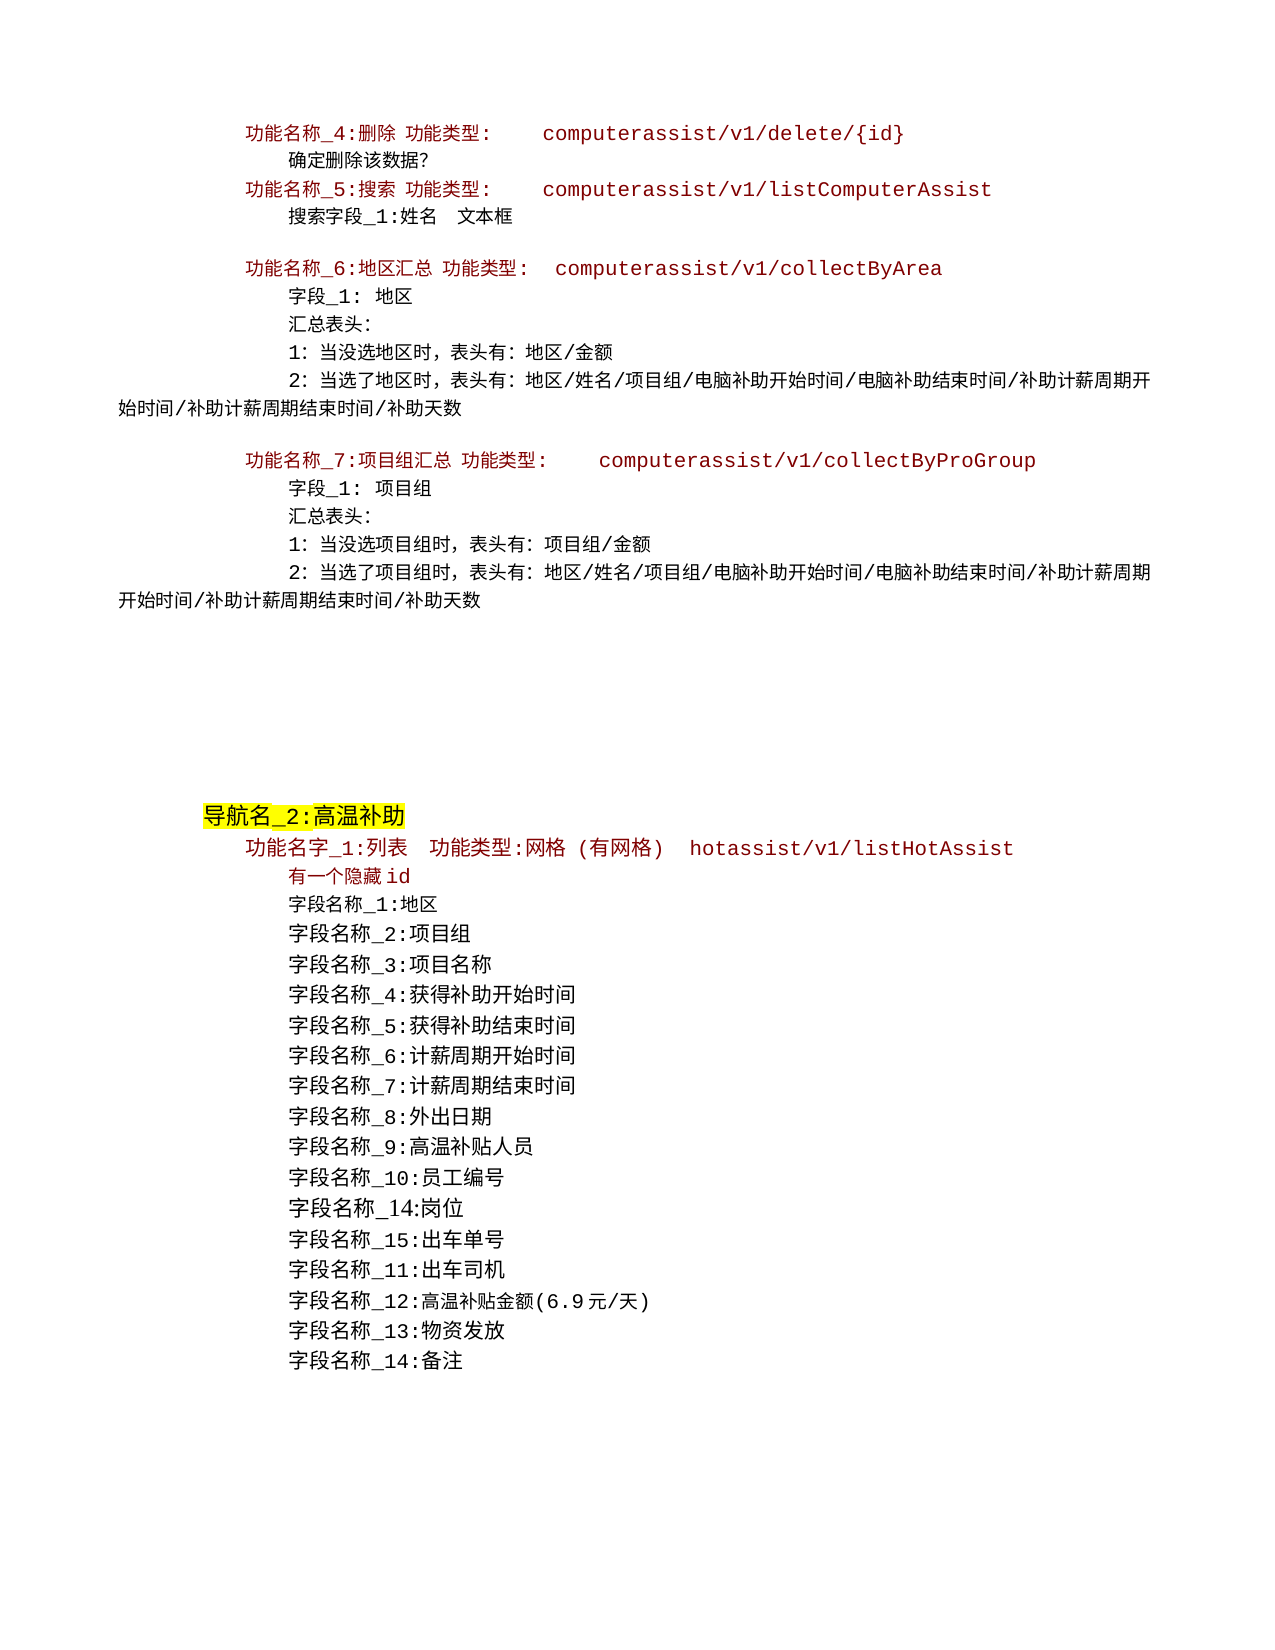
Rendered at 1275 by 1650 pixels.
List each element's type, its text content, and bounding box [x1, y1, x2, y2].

text 功能名字_1:列表 功能类型:网格 (有网格) hotassist/v1/listHotAssist [118, 831, 1157, 862]
text 字段_1: 项目组 [118, 474, 1157, 502]
text 字段名称_14:岗位 [118, 1191, 1157, 1223]
text 字段_1: 地区 [118, 282, 1157, 310]
text 功能名称_7:项目组汇总 功能类型: computerassist/v1/collectByProGroup [118, 446, 1157, 474]
text 功能名称_5:搜索 功能类型: computerassist/v1/listComputerAssist [118, 174, 1157, 202]
text 2：当选了项目组时，表头有：地区/姓名/项目组/电脑补助开始时间/电脑补助结束时间/补助计薪周期开始时间/补助计薪周期结束时间/补助天数 [118, 558, 1157, 614]
text 字段名称_4:获得补助开始时间 [118, 978, 1157, 1009]
text 字段名称_9:高温补贴人员 [118, 1131, 1157, 1161]
text 字段名称_13:物资发放 [118, 1314, 1157, 1345]
text 字段名称_11:出车司机 [118, 1253, 1157, 1284]
text 字段名称_8:外出日期 [118, 1100, 1157, 1131]
text 导航名_2:高温补助 [118, 803, 1157, 831]
text 2：当选了地区时，表头有：地区/姓名/项目组/电脑补助开始时间/电脑补助结束时间/补助计薪周期开始时间/补助计薪周期结束时间/补助天数 [118, 366, 1157, 422]
text 字段名称_14:备注 [118, 1345, 1157, 1375]
text 字段名称_5:获得补助结束时间 [118, 1009, 1157, 1039]
text 字段名称_7:计薪周期结束时间 [118, 1070, 1157, 1100]
text 搜索字段_1:姓名 文本框 [118, 202, 1157, 230]
text 字段名称_10:员工编号 [118, 1161, 1157, 1191]
text 1：当没选地区时，表头有：地区/金额 [118, 338, 1157, 366]
text 字段名称_3:项目名称 [118, 948, 1157, 978]
text 字段名称_6:计薪周期开始时间 [118, 1039, 1157, 1070]
text 字段名称_15:出车单号 [118, 1223, 1157, 1253]
text 字段名称_12:高温补贴金额(6.9元/天) [118, 1284, 1157, 1314]
text 汇总表头： [118, 310, 1157, 338]
text 字段名称_2:项目组 [118, 918, 1157, 948]
text 功能名称_6:地区汇总 功能类型: computerassist/v1/collectByArea [118, 254, 1157, 282]
text 1：当没选项目组时，表头有：项目组/金额 [118, 530, 1157, 558]
text 字段名称_1:地区 [118, 890, 1157, 918]
text 功能名称_4:删除 功能类型: computerassist/v1/delete/{id} [118, 118, 1157, 146]
text 有一个隐藏id [118, 862, 1157, 890]
text 汇总表头： [118, 502, 1157, 530]
text 确定删除该数据？ [118, 146, 1157, 174]
